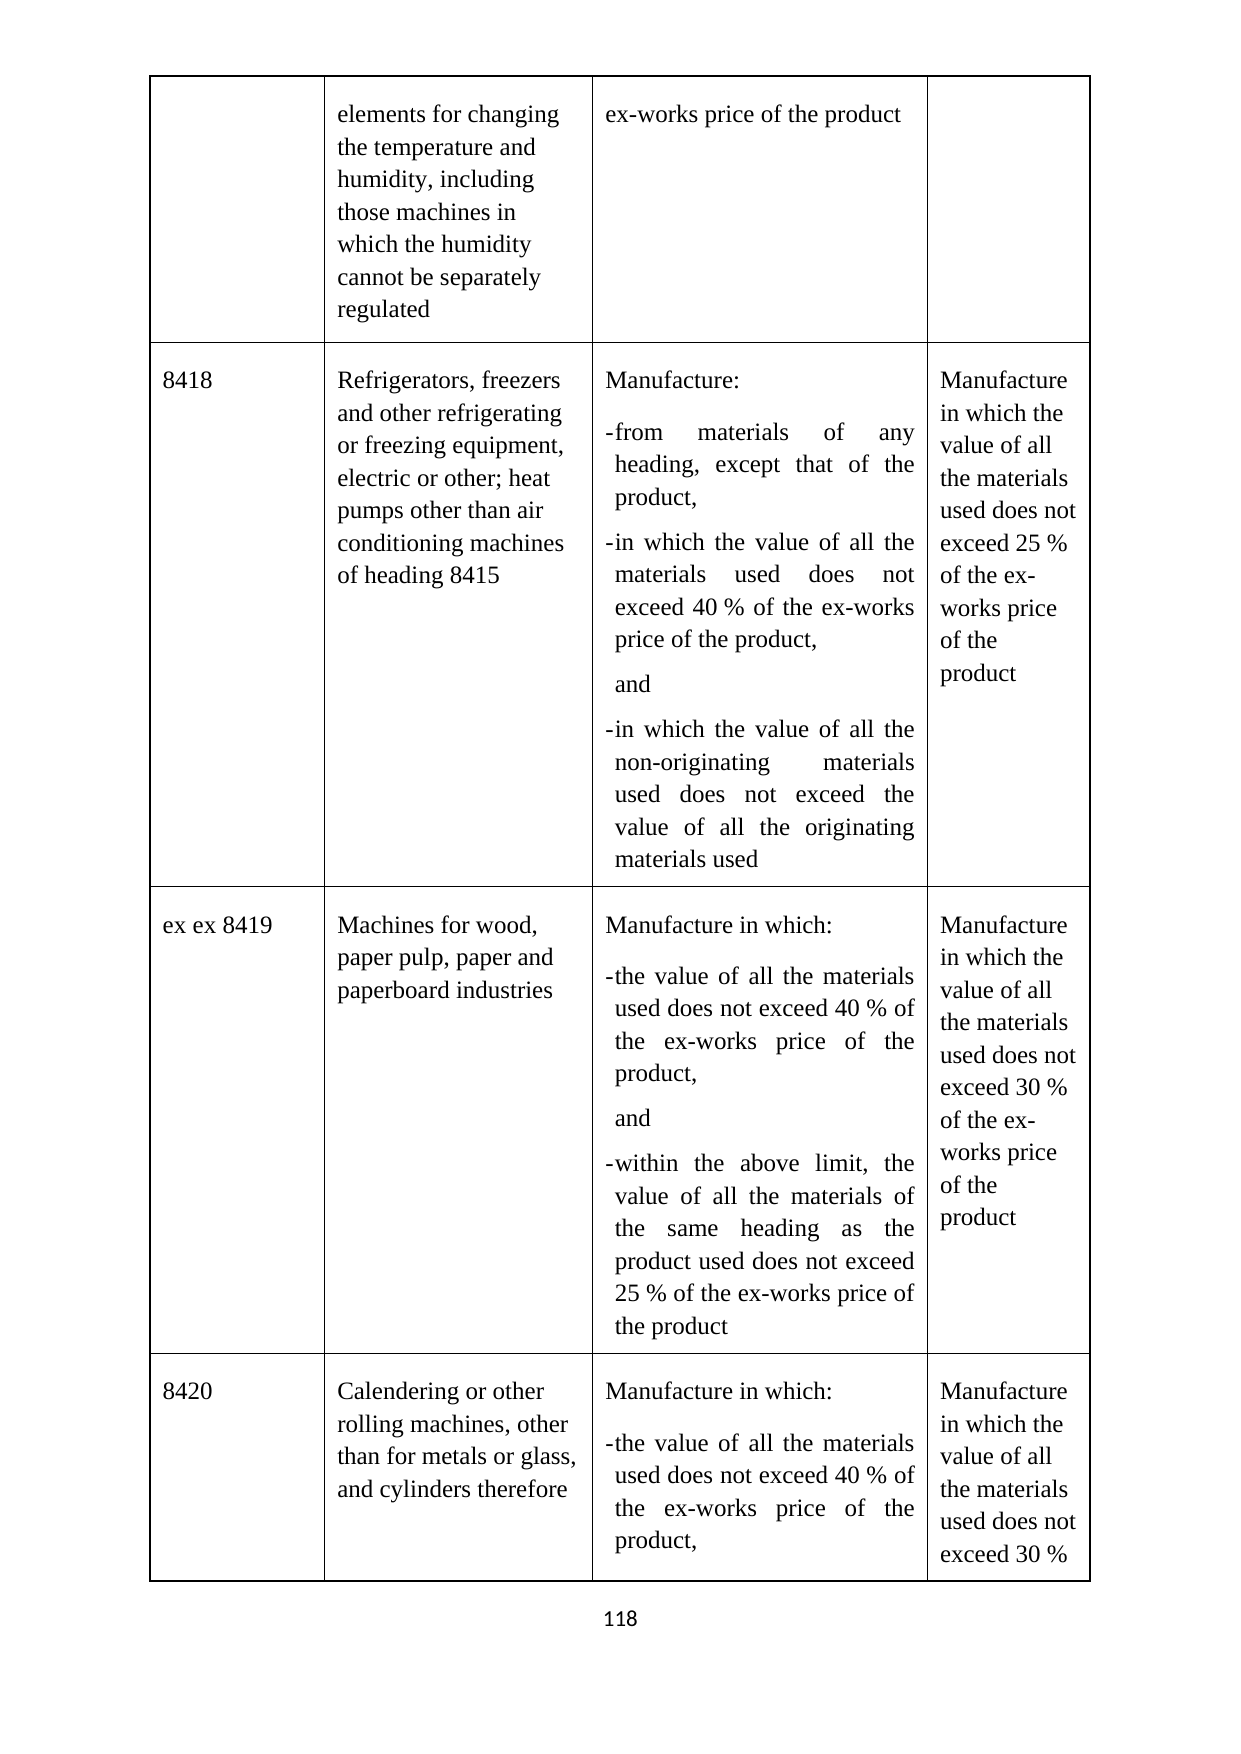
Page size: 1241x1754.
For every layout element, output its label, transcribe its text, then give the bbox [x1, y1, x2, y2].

table_cell Manufacture in which the value of all the materials used does not exceed 30 % of the ex-works price of the product [928, 887, 1089, 1352]
table_cell 8420 [151, 1354, 324, 1580]
table_cell Manufacture in which: [593, 887, 927, 1352]
table_header - [605, 401, 614, 511]
table_header - [605, 511, 614, 698]
table_cell elements for changing the temperature and humidity, including those machines in which the humidity cannot be separately regulated [325, 77, 592, 342]
table_header - [605, 945, 614, 1132]
table_header the value of all the materials used does not exceed 40 % of the ex-works price of the product, and [615, 1411, 915, 1554]
table_header in which the value of all the materials used does not exceed 40 % of the ex-works price of the product, and [615, 511, 915, 698]
table_cell Manufacture in which the value of all the materials used does not exceed 25 % of the ex-works price of the product [928, 343, 1089, 886]
table_cell Manufacture in which: [593, 1354, 927, 1580]
table_cell [151, 77, 324, 342]
table_cell Manufacture: [593, 343, 927, 886]
table_cell 8418 [151, 343, 324, 886]
table_cell ex ex 8419 [151, 887, 324, 1352]
table_cell ex-works price of the product [593, 77, 927, 342]
table_header - [605, 1411, 614, 1554]
table_cell Manufacture in which the value of all the materials used does not exceed 30 % [928, 1354, 1089, 1580]
table_cell Calendering or other rolling machines, other than for metals or glass, and cylinders therefore [325, 1354, 592, 1580]
table_header the value of all the materials used does not exceed 40 % of the ex-works price of the product, and [615, 945, 915, 1132]
table_header - [605, 698, 614, 873]
table_cell [928, 77, 1089, 342]
table_cell Refrigerators, freezers and other refrigerating or freezing equipment, electric or other; heat pumps other than air conditioning machines of heading 8415 [325, 343, 592, 886]
table_cell Machines for wood, paper pulp, paper and paperboard industries [325, 887, 592, 1352]
table_header in which the value of all the non-originating materials used does not exceed the value of all the originating materials used [615, 698, 915, 873]
table_header from materials of any heading, except that of the product, [615, 401, 915, 511]
table_header within the above limit, the value of all the materials of the same heading as the product used does not exceed 25 % of the ex-works price of the product [615, 1132, 915, 1340]
table_header - [605, 1132, 614, 1340]
